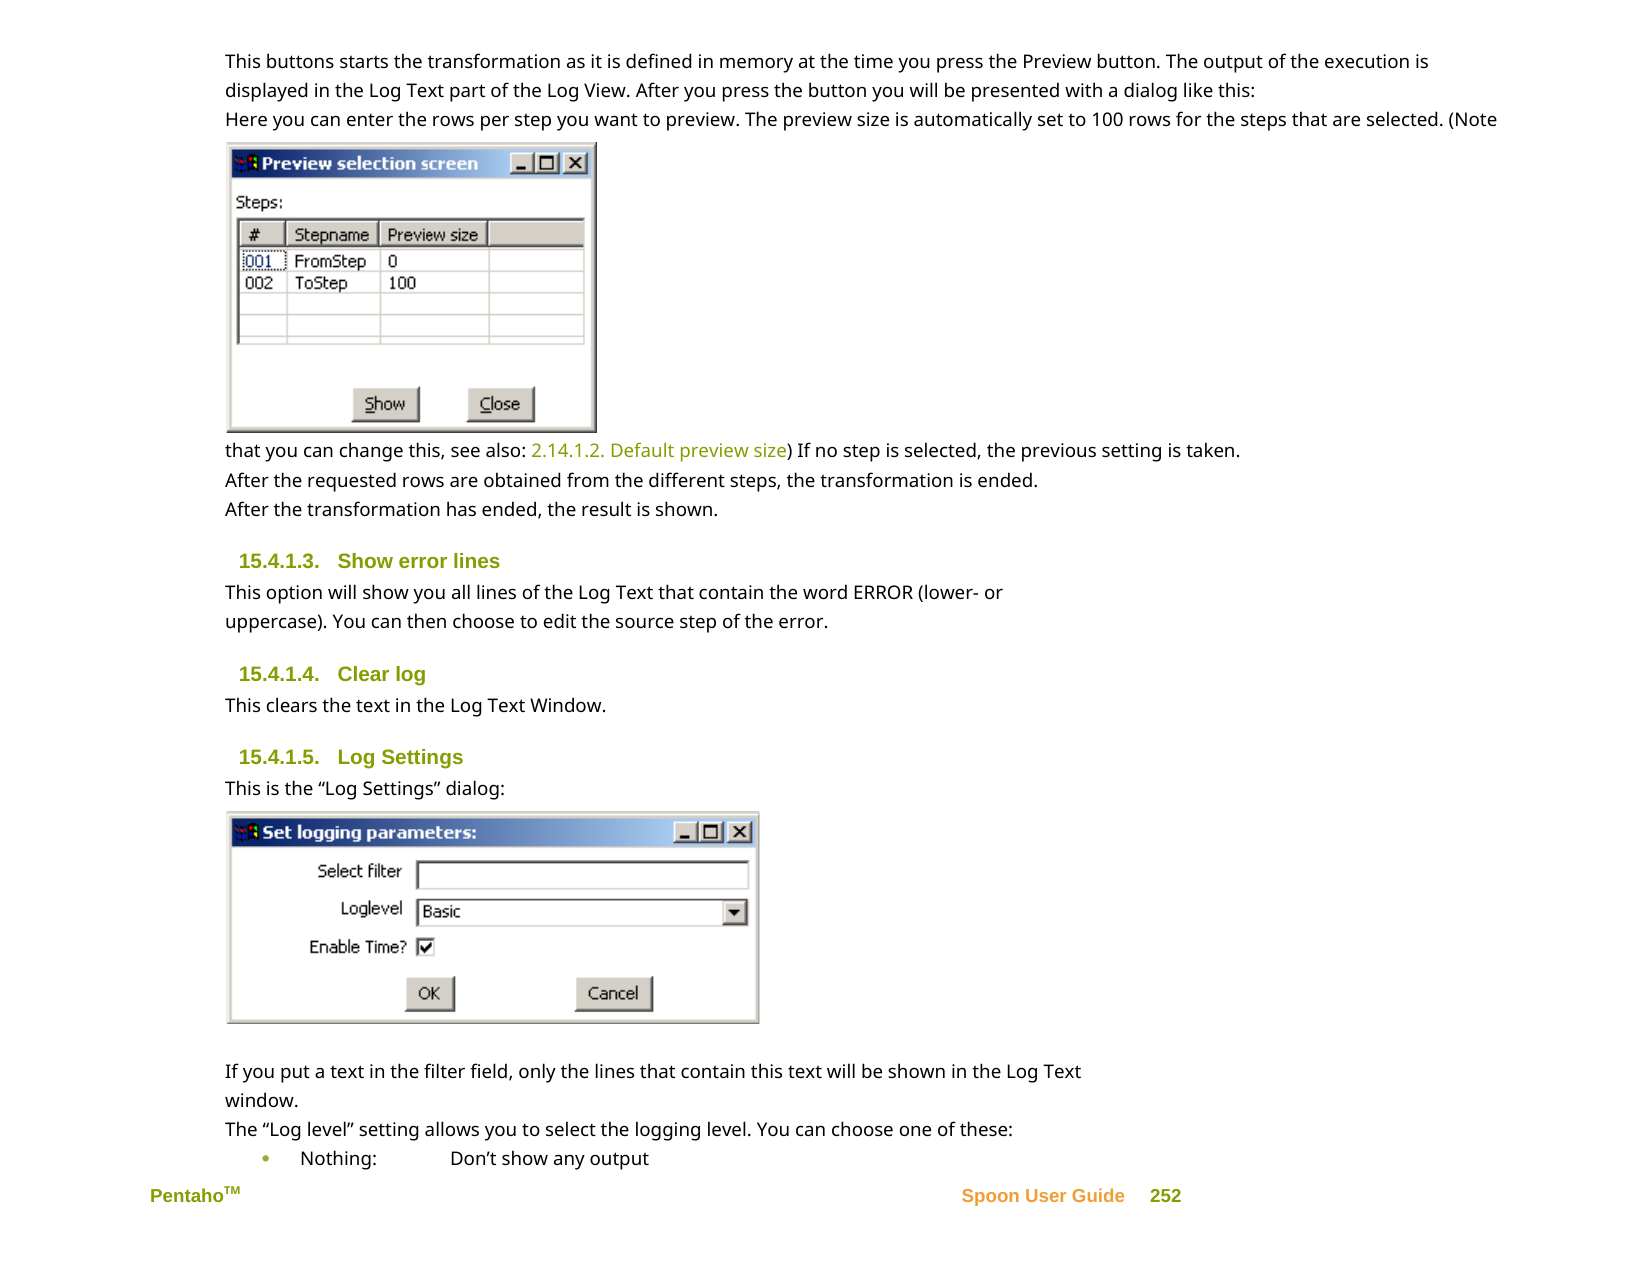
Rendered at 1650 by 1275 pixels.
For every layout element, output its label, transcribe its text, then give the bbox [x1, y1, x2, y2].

text The “Log level” setting allows you to select the logging level. You can choose one of these: [225, 1113, 1500, 1142]
text This buttons starts the transformation as it is defined in memory at the time you press the Preview button. The output of the execution is displayed in the Log Text part of the Log View. After you press the button you will be presented with a dialog like this: [225, 45, 1500, 103]
text This option will show you all lines of the Log Text that contain the word ERROR (lower- or [225, 576, 1500, 606]
subtitle Clear log [239, 653, 1500, 688]
text This is the “Log Settings” dialog: [225, 772, 1500, 802]
text This clears the text in the Log Text Window. [225, 689, 1500, 718]
list Nothing: Don’t show any output [262, 1142, 1500, 1171]
text window. [225, 1084, 1500, 1113]
text uppercase). You can then choose to edit the source step of the error. [225, 606, 1500, 635]
text Here you can enter the rows per step you want to preview. The preview size is automatically set to 100 rows for the steps that are selected. (Note that you can change this, see also: 2.14.1.2. Default preview size) If no step is selected, the previous setting is taken. [225, 103, 1500, 464]
subtitle Show error lines [239, 541, 1500, 576]
subtitle Log Settings [239, 737, 1500, 772]
text After the requested rows are obtained from the different steps, the transformation is ended. [225, 464, 1500, 493]
text After the transformation has ended, the result is shown. [225, 493, 1500, 522]
text If you put a text in the filter field, only the lines that contain this text will be shown in the Log Text [225, 1055, 1500, 1084]
